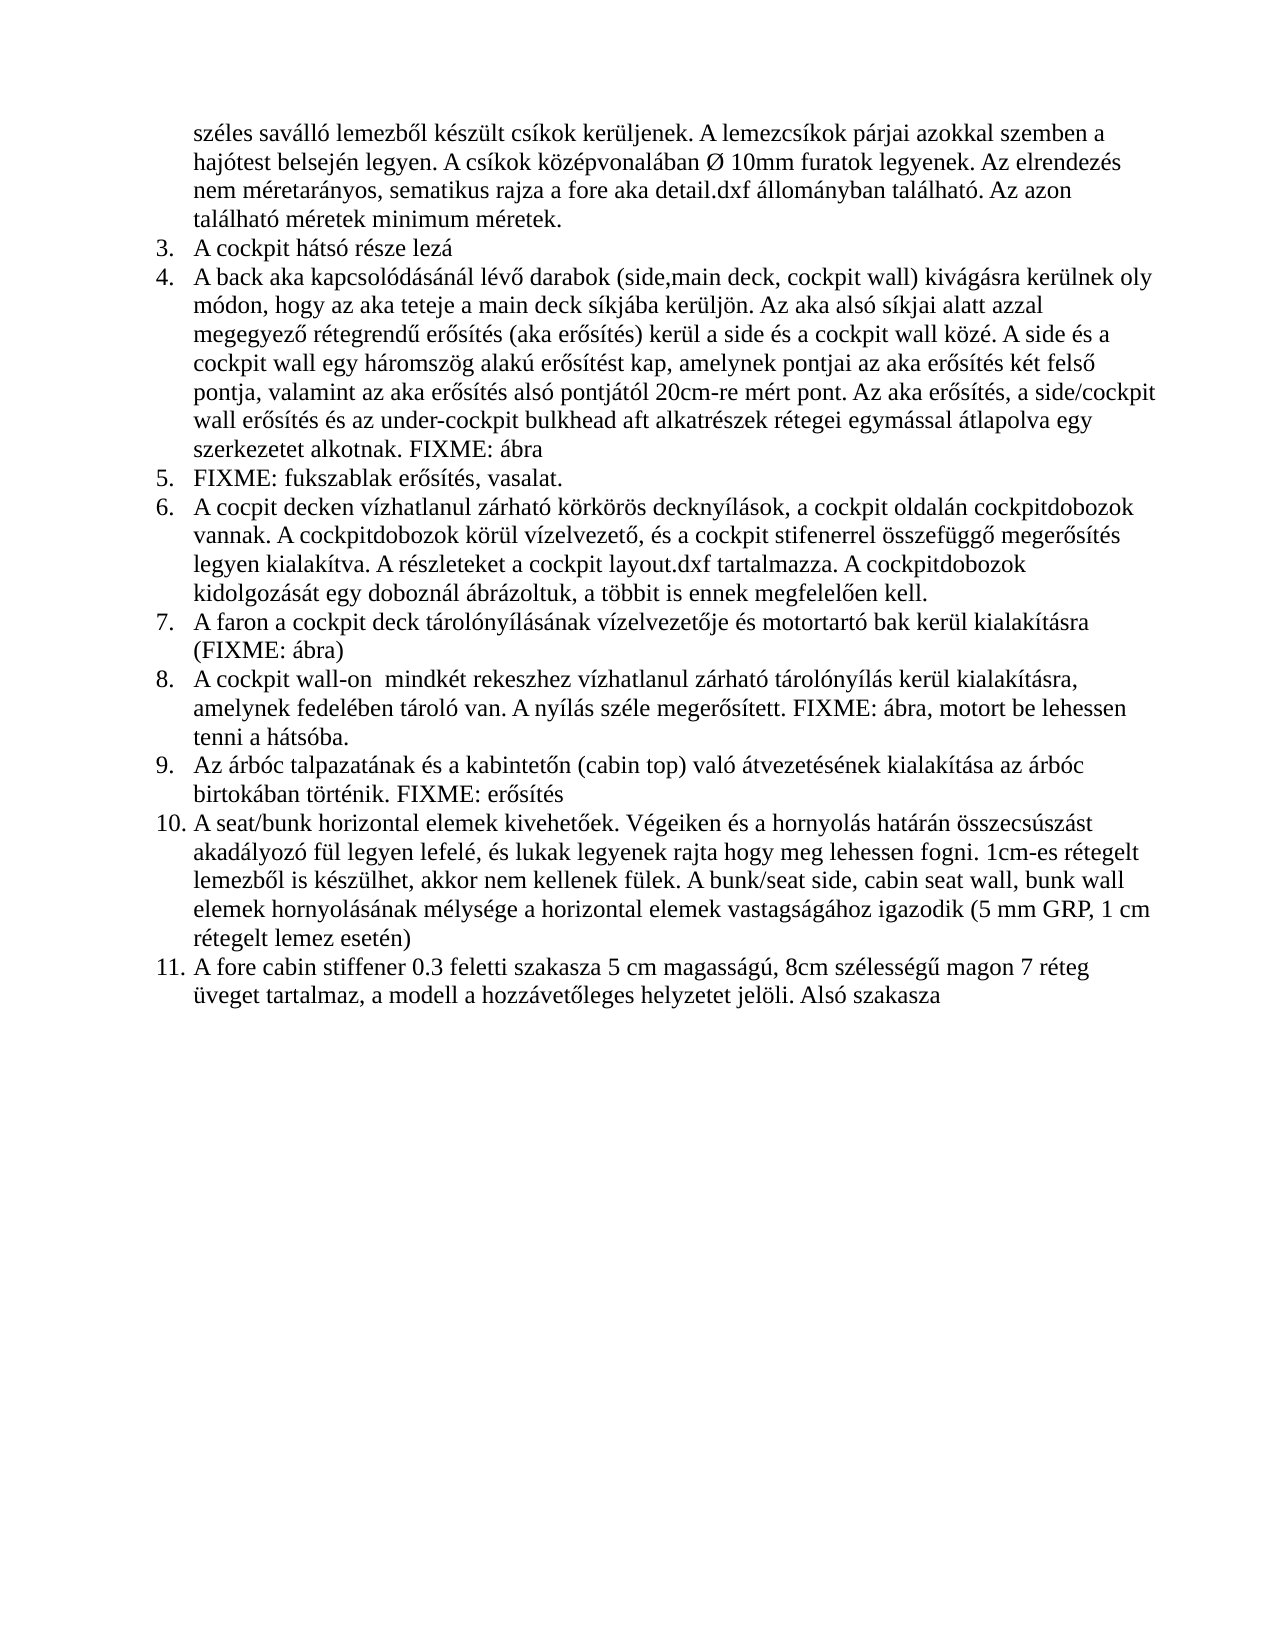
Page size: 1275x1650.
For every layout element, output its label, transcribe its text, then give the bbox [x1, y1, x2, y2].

list széles saválló lemezből készült csíkok kerüljenek. A lemezcsíkok párjai azokkal szemben a hajótest belsején legyen. A csíkok középvonalában Ø 10mm furatok legyenek. Az elrendezés nem méretarányos, sematikus rajza a fore aka detail.dxf állományban található. Az azon található méretek minimum méretek. [156, 118, 1157, 233]
list FIXME: fukszablak erősítés, vasalat. [156, 463, 1157, 492]
list A seat/bunk horizontal elemek kivehetőek. Végeiken és a hornyolás határán összecsúszást akadályozó fül legyen lefelé, és lukak legyenek rajta hogy meg lehessen fogni. 1cm-es rétegelt lemezből is készülhet, akkor nem kellenek fülek. A bunk/seat side, cabin seat wall, bunk wall elemek hornyolásának mélysége a horizontal elemek vastagságához igazodik (5 mm GRP, 1 cm rétegelt lemez esetén) [156, 808, 1157, 952]
list A faron a cockpit deck tárolónyílásának vízelvezetője és motortartó bak kerül kialakításra (FIXME: ábra) [156, 607, 1157, 664]
list A fore cabin stiffener 0.3 feletti szakasza 5 cm magasságú, 8cm szélességű magon 7 réteg üveget tartalmaz, a modell a hozzávetőleges helyzetet jelöli. Alsó szakasza [156, 952, 1157, 1009]
list A cockpit wall-on mindkét rekeszhez vízhatlanul zárható tárolónyílás kerül kialakításra, amelynek fedelében tároló van. A nyílás széle megerősített. FIXME: ábra, motort be lehessen tenni a hátsóba. [156, 664, 1157, 751]
list A back aka kapcsolódásánál lévő darabok (side,main deck, cockpit wall) kivágásra kerülnek oly módon, hogy az aka teteje a main deck síkjába kerüljön. Az aka alsó síkjai alatt azzal megegyező rétegrendű erősítés (aka erősítés) kerül a side és a cockpit wall közé. A side és a cockpit wall egy háromszög alakú erősítést kap, amelynek pontjai az aka erősítés két felső pontja, valamint az aka erősítés alsó pontjától 20cm-re mért pont. Az aka erősítés, a side/cockpit wall erősítés és az under-cockpit bulkhead aft alkatrészek rétegei egymással átlapolva egy szerkezetet alkotnak. FIXME: ábra [156, 262, 1157, 463]
list A cocpit decken vízhatlanul zárható körkörös decknyílások, a cockpit oldalán cockpitdobozok vannak. A cockpitdobozok körül vízelvezető, és a cockpit stifenerrel összefüggő megerősítés legyen kialakítva. A részleteket a cockpit layout.dxf tartalmazza. A cockpitdobozok kidolgozását egy doboznál ábrázoltuk, a többit is ennek megfelelően kell. [156, 492, 1157, 607]
list Az árbóc talpazatának és a kabintetőn (cabin top) való átvezetésének kialakítása az árbóc birtokában történik. FIXME: erősítés [156, 751, 1157, 808]
list A cockpit hátsó része lezá [156, 233, 1157, 262]
